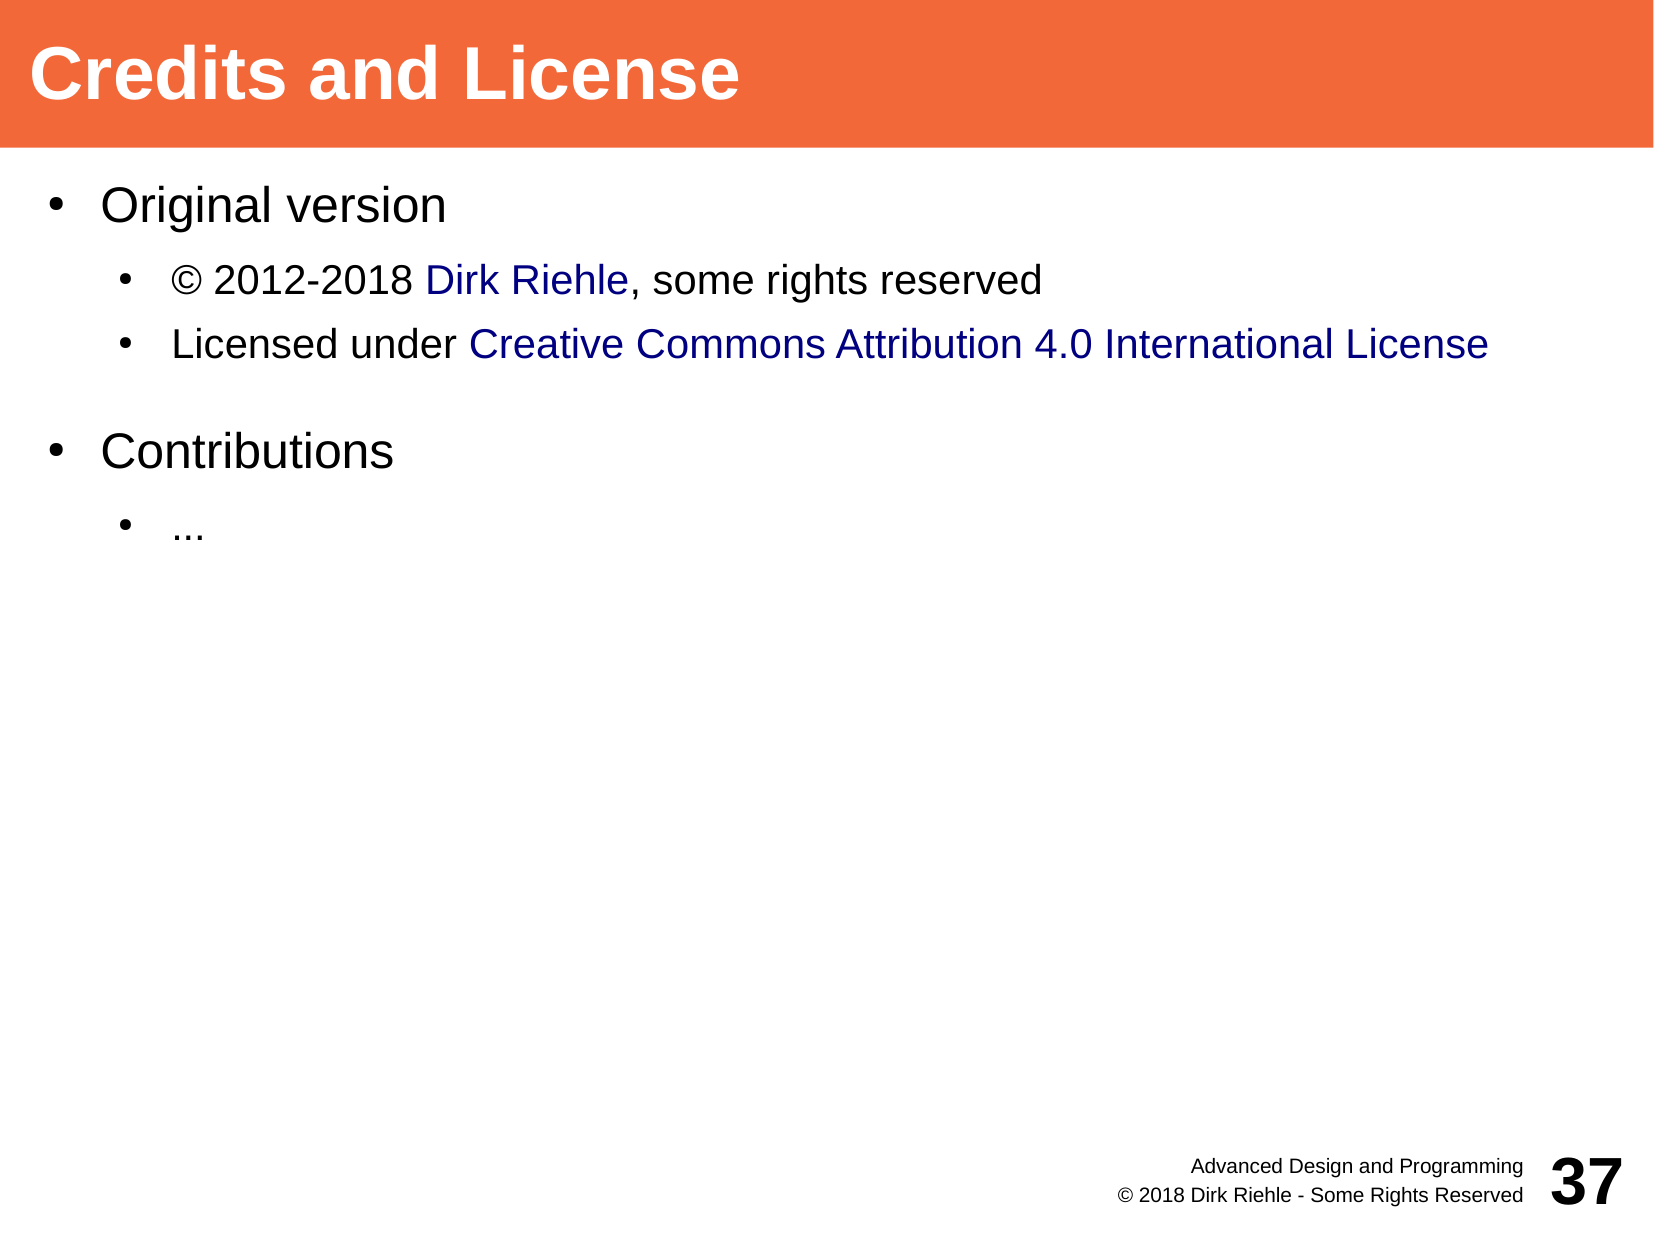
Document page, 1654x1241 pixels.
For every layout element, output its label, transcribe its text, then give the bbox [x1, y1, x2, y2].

title Credits and License [0, 0, 1654, 148]
list Original version © 2012-2018 Dirk Riehle, some rights reserved Licensed under Creative Commons Attribution 4.0 International License Contributions ... [29, 177, 1625, 1063]
